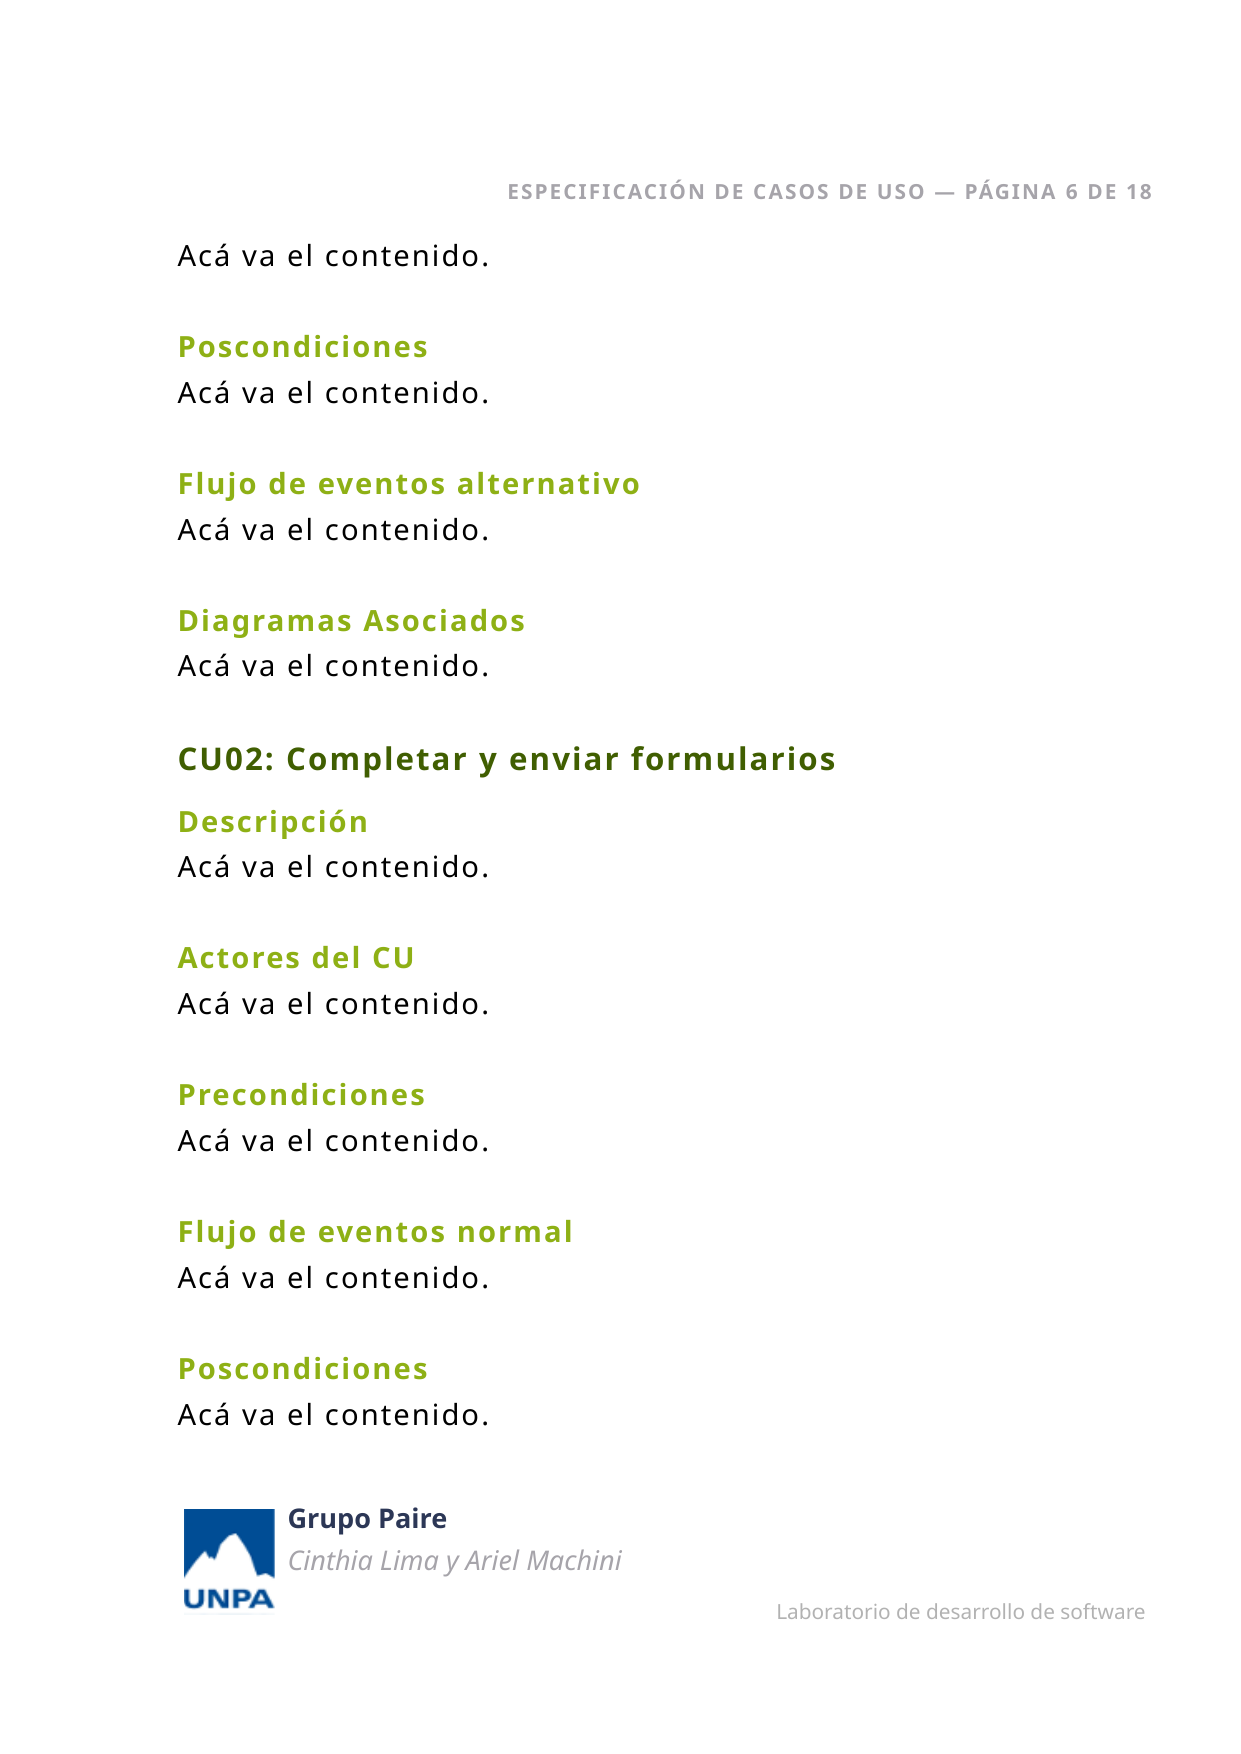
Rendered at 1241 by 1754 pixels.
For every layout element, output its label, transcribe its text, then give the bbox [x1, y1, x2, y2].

text Actores del CU [177, 938, 1152, 977]
text Acá va el contenido. [177, 509, 1152, 548]
picture [184, 1509, 275, 1615]
text Acá va el contenido. [177, 983, 1152, 1023]
text CU02: Completar y enviar formularios [177, 737, 1152, 779]
text Diagramas Asociados [177, 600, 1152, 640]
text Descripción [177, 801, 1152, 841]
text Flujo de eventos normal [177, 1211, 1152, 1251]
text Acá va el contenido. [177, 1257, 1152, 1297]
text Acá va el contenido. [177, 372, 1152, 412]
text Flujo de eventos alternativo [177, 463, 1152, 503]
text Poscondiciones [177, 1348, 1152, 1388]
text Acá va el contenido. [177, 1394, 1152, 1434]
text Acá va el contenido. [177, 1120, 1152, 1160]
text Acá va el contenido. [177, 646, 1152, 685]
text Acá va el contenido. [177, 846, 1152, 886]
text Poscondiciones [177, 326, 1152, 366]
text Acá va el contenido. [177, 235, 1152, 275]
text Precondiciones [177, 1074, 1152, 1114]
